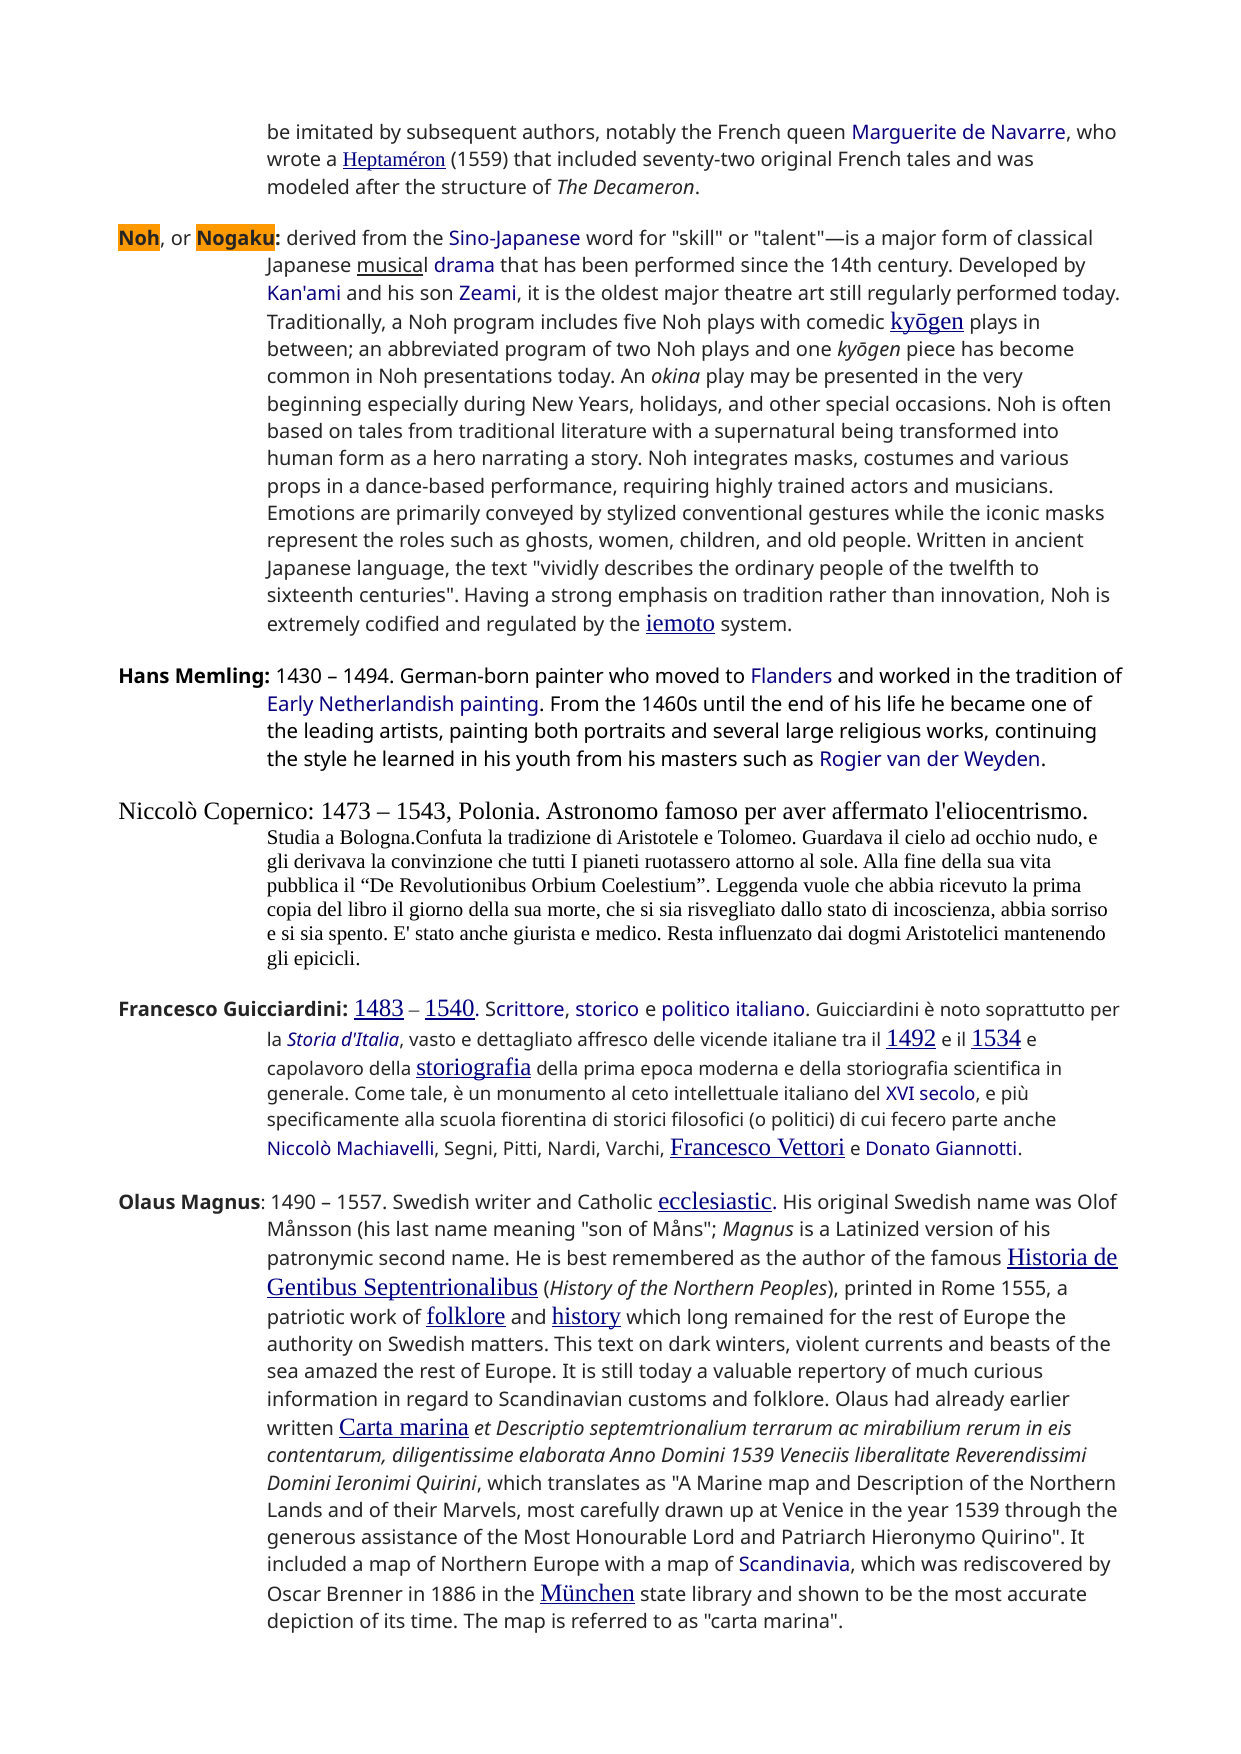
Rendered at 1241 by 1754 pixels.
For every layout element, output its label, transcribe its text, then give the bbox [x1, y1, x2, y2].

text Hans Memling: 1430 – 1494. German-born painter who moved to Flanders and worked in the tradition of Early Netherlandish painting. From the 1460s until the end of his life he became one of the leading artists, painting both portraits and several large religious works, continuing the style he learned in his youth from his masters such as Rogier van der Weyden. [118, 661, 1122, 772]
text be imitated by subsequent authors, notably the French queen Marguerite de Navarre, who wrote a Heptaméron (1559) that included seventy-two original French tales and was modeled after the structure of The Decameron. [118, 118, 1122, 200]
text Olaus Magnus: 1490 – 1557. Swedish writer and Catholic ecclesiastic. His original Swedish name was Olof Månsson (his last name meaning "son of Måns"; Magnus is a Latinized version of his patronymic second name. He is best remembered as the author of the famous Historia de Gentibus Septentrionalibus (History of the Northern Peoples), printed in Rome 1555, a patriotic work of folklore and history which long remained for the rest of Europe the authority on Swedish matters. This text on dark winters, violent currents and beasts of the sea amazed the rest of Europe. It is still today a valuable repertory of much curious information in regard to Scandinavian customs and folklore. Olaus had already earlier written Carta marina et Descriptio septemtrionalium terrarum ac mirabilium rerum in eis contentarum, diligentissime elaborata Anno Domini 1539 Veneciis liberalitate Reverendissimi Domini Ieronimi Quirini, which translates as "A Marine map and Description of the Northern Lands and of their Marvels, most carefully drawn up at Venice in the year 1539 through the generous assistance of the Most Honourable Lord and Patriarch Hieronymo Quirino". It included a map of Northern Europe with a map of Scandinavia, which was rediscovered by Oscar Brenner in 1886 in the München state library and shown to be the most accurate depiction of its time. The map is referred to as "carta marina". [118, 1186, 1122, 1634]
text Niccolò Copernico: 1473 – 1543, Polonia. Astronomo famoso per aver affermato l'eliocentrismo. Studia a Bologna.Confuta la tradizione di Aristotele e Tolomeo. Guardava il cielo ad occhio nudo, e gli derivava la convinzione che tutti I pianeti ruotassero attorno al sole. Alla fine della sua vita pubblica il “De Revolutionibus Orbium Coelestium”. Leggenda vuole che abbia ricevuto la prima copia del libro il giorno della sua morte, che si sia risvegliato dallo stato di incoscienza, abbia sorriso e si sia spento. E' stato anche giurista e medico. Resta influenzato dai dogmi Aristotelici mantenendo gli epicicli. [118, 796, 1122, 969]
text Noh, or Nogaku: derived from the Sino-Japanese word for "skill" or "talent"—is a major form of classical Japanese musical drama that has been performed since the 14th century. Developed by Kan'ami and his son Zeami, it is the oldest major theatre art still regularly performed today. Traditionally, a Noh program includes five Noh plays with comedic kyōgen plays in between; an abbreviated program of two Noh plays and one kyōgen piece has become common in Noh presentations today. An okina play may be presented in the very beginning especially during New Years, holidays, and other special occasions. Noh is often based on tales from traditional literature with a supernatural being transformed into human form as a hero narrating a story. Noh integrates masks, costumes and various props in a dance-based performance, requiring highly trained actors and musicians. Emotions are primarily conveyed by stylized conventional gestures while the iconic masks represent the roles such as ghosts, women, children, and old people. Written in ancient Japanese language, the text "vividly describes the ordinary people of the twelfth to sixteenth centuries". Having a strong emphasis on tradition rather than innovation, Noh is extremely codified and regulated by the iemoto system. [118, 224, 1122, 637]
text Francesco Guicciardini: 1483 – 1540. Scrittore, storico e politico italiano. Guicciardini è noto soprattutto per la Storia d'Italia, vasto e dettagliato affresco delle vicende italiane tra il 1492 e il 1534 e capolavoro della storiografia della prima epoca moderna e della storiografia scientifica in generale. Come tale, è un monumento al ceto intellettuale italiano del XVI secolo, e più specificamente alla scuola fiorentina di storici filosofici (o politici) di cui fecero parte anche Niccolò Machiavelli, Segni, Pitti, Nardi, Varchi, Francesco Vettori e Donato Giannotti. [118, 993, 1122, 1160]
